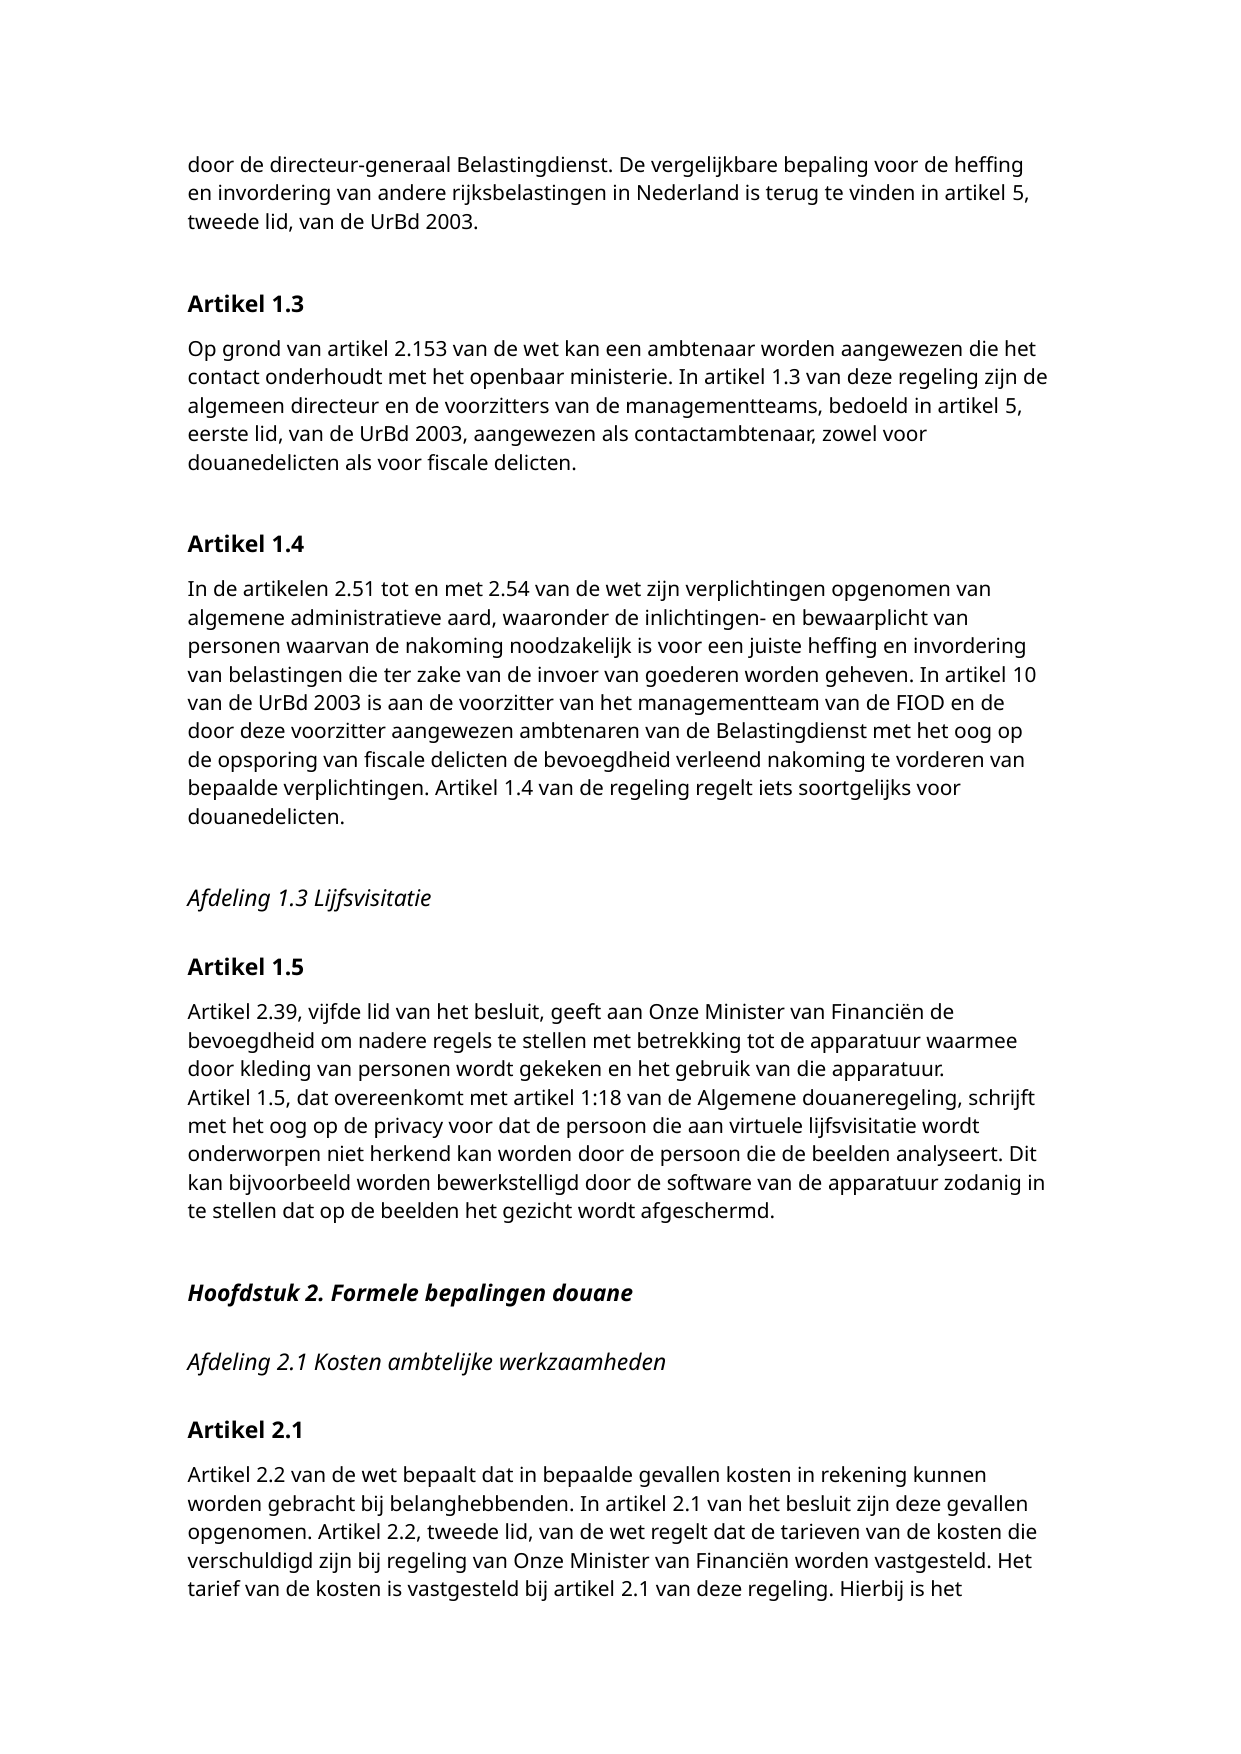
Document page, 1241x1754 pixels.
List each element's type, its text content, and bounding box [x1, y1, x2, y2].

subtitle Artikel 1.5 [187, 951, 1053, 982]
text door de directeur-generaal Belastingdienst. De vergelijkbare bepaling voor de heffing en invordering van andere rijksbelastingen in Nederland is terug te vinden in artikel 5, tweede lid, van de UrBd 2003. [187, 150, 1053, 235]
text Artikel 2.39, vijfde lid van het besluit, geeft aan Onze Minister van Financiën de bevoegdheid om nadere regels te stellen met betrekking tot de apparatuur waarmee door kleding van personen wordt gekeken en het gebruik van die apparatuur. Artikel 1.5, dat overeenkomt met artikel 1:18 van de Algemene douaneregeling, schrijft met het oog op de privacy voor dat de persoon die aan virtuele lijfsvisitatie wordt onderworpen niet herkend kan worden door de persoon die de beelden analyseert. Dit kan bijvoorbeeld worden bewerkstelligd door de software van de apparatuur zodanig in te stellen dat op de beelden het gezicht wordt afgeschermd. [187, 997, 1053, 1225]
subtitle Artikel 1.3 [187, 288, 1053, 319]
subtitle Artikel 1.4 [187, 528, 1053, 559]
text Op grond van artikel 2.153 van de wet kan een ambtenaar worden aangewezen die het contact onderhoudt met het openbaar ministerie. In artikel 1.3 van deze regeling zijn de algemeen directeur en de voorzitters van de managementteams, bedoeld in artikel 5, eerste lid, van de UrBd 2003, aangewezen als contactambtenaar, zowel voor douanedelicten als voor fiscale delicten. [187, 334, 1053, 476]
subtitle Afdeling 2.1 Kosten ambtelijke werkzaamheden [187, 1346, 1053, 1377]
subtitle Artikel 2.1 [187, 1414, 1053, 1446]
subtitle Afdeling 1.3 Lijfsvisitatie [187, 882, 1053, 914]
subtitle Hoofdstuk 2. Formele bepalingen douane [187, 1277, 1053, 1308]
text In de artikelen 2.51 tot en met 2.54 van de wet zijn verplichtingen opgenomen van algemene administratieve aard, waaronder de inlichtingen- en bewaarplicht van personen waarvan de nakoming noodzakelijk is voor een juiste heffing en invordering van belastingen die ter zake van de invoer van goederen worden geheven. In artikel 10 van de UrBd 2003 is aan de voorzitter van het managementteam van de FIOD en de door deze voorzitter aangewezen ambtenaren van de Belastingdienst met het oog op de opsporing van fiscale delicten de bevoegdheid verleend nakoming te vorderen van bepaalde verplichtingen. Artikel 1.4 van de regeling regelt iets soortgelijks voor douanedelicten. [187, 574, 1053, 830]
text Artikel 2.2 van de wet bepaalt dat in bepaalde gevallen kosten in rekening kunnen worden gebracht bij belanghebbenden. In artikel 2.1 van het besluit zijn deze gevallen opgenomen. Artikel 2.2, tweede lid, van de wet regelt dat de tarieven van de kosten die verschuldigd zijn bij regeling van Onze Minister van Financiën worden vastgesteld. Het tarief van de kosten is vastgesteld bij artikel 2.1 van deze regeling. Hierbij is het [187, 1461, 1053, 1603]
